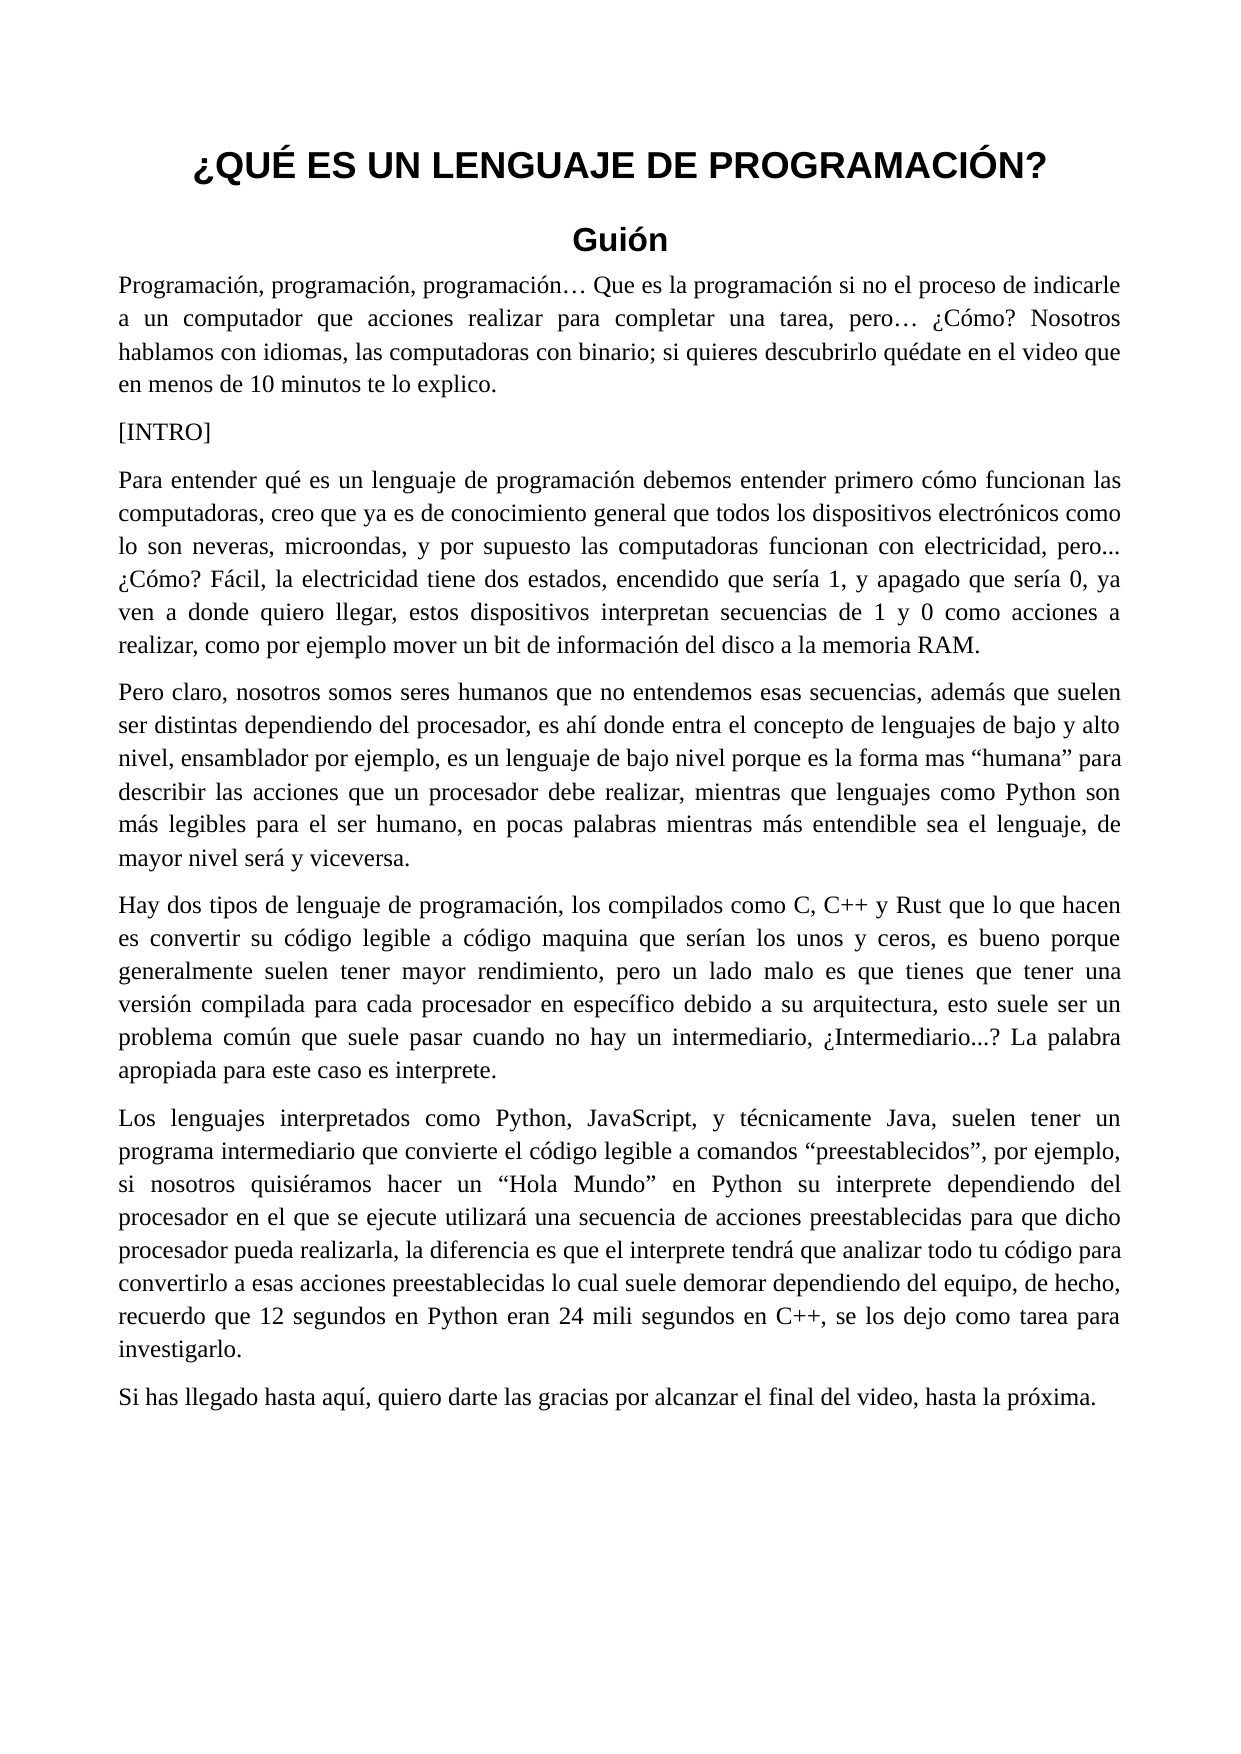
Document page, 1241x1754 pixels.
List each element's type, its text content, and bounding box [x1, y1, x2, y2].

text Pero claro, nosotros somos seres humanos que no entendemos esas secuencias, además que suelen ser distintas dependiendo del procesador, es ahí donde entra el concepto de lenguajes de bajo y alto nivel, ensamblador por ejemplo, es un lenguaje de bajo nivel porque es la forma mas “humana” para describir las acciones que un procesador debe realizar, mientras que lenguajes como Python son más legibles para el ser humano, en pocas palabras mientras más entendible sea el lenguaje, de mayor nivel será y viceversa. [118, 677, 1122, 871]
subtitle ¿QUÉ ES UN LENGUAJE DE PROGRAMACIÓN? [118, 143, 1122, 186]
text Los lenguajes interpretados como Python, JavaScript, y técnicamente Java, suelen tener un programa intermediario que convierte el código legible a comandos “preestablecidos”, por ejemplo, si nosotros quisiéramos hacer un “Hola Mundo” en Python su interprete dependiendo del procesador en el que se ejecute utilizará una secuencia de acciones preestablecidas para que dicho procesador pueda realizarla, la diferencia es que el interprete tendrá que analizar todo tu código para convertirlo a esas acciones preestablecidas lo cual suele demorar dependiendo del equipo, de hecho, recuerdo que 12 segundos en Python eran 24 mili segundos en C++, se los dejo como tarea para investigarlo. [118, 1103, 1122, 1363]
text Hay dos tipos de lenguaje de programación, los compilados como C, C++ y Rust que lo que hacen es convertir su código legible a código maquina que serían los unos y ceros, es bueno porque generalmente suelen tener mayor rendimiento, pero un lado malo es que tienes que tener una versión compilada para cada procesador en específico debido a su arquitectura, esto suele ser un problema común que suele pasar cuando no hay un intermediario, ¿Intermediario...? La palabra apropiada para este caso es interprete. [118, 890, 1122, 1084]
text Para entender qué es un lenguaje de programación debemos entender primero cómo funcionan las computadoras, creo que ya es de conocimiento general que todos los dispositivos electrónicos como lo son neveras, microondas, y por supuesto las computadoras funcionan con electricidad, pero... ¿Cómo? Fácil, la electricidad tiene dos estados, encendido que sería 1, y apagado que sería 0, ya ven a donde quiero llegar, estos dispositivos interpretan secuencias de 1 y 0 como acciones a realizar, como por ejemplo mover un bit de información del disco a la memoria RAM. [118, 465, 1122, 659]
text Si has llegado hasta aquí, quiero darte las gracias por alcanzar el final del video, hasta la próxima. [118, 1382, 1122, 1410]
text Programación, programación, programación… Que es la programación si no el proceso de indicarle a un computador que acciones realizar para completar una tarea, pero… ¿Cómo? Nosotros hablamos con idiomas, las computadoras con binario; si quieres descubrirlo quédate en el video que en menos de 10 minutos te lo explico. [118, 271, 1122, 398]
subtitle Guión [118, 219, 1122, 258]
text [INTRO] [118, 417, 1122, 446]
